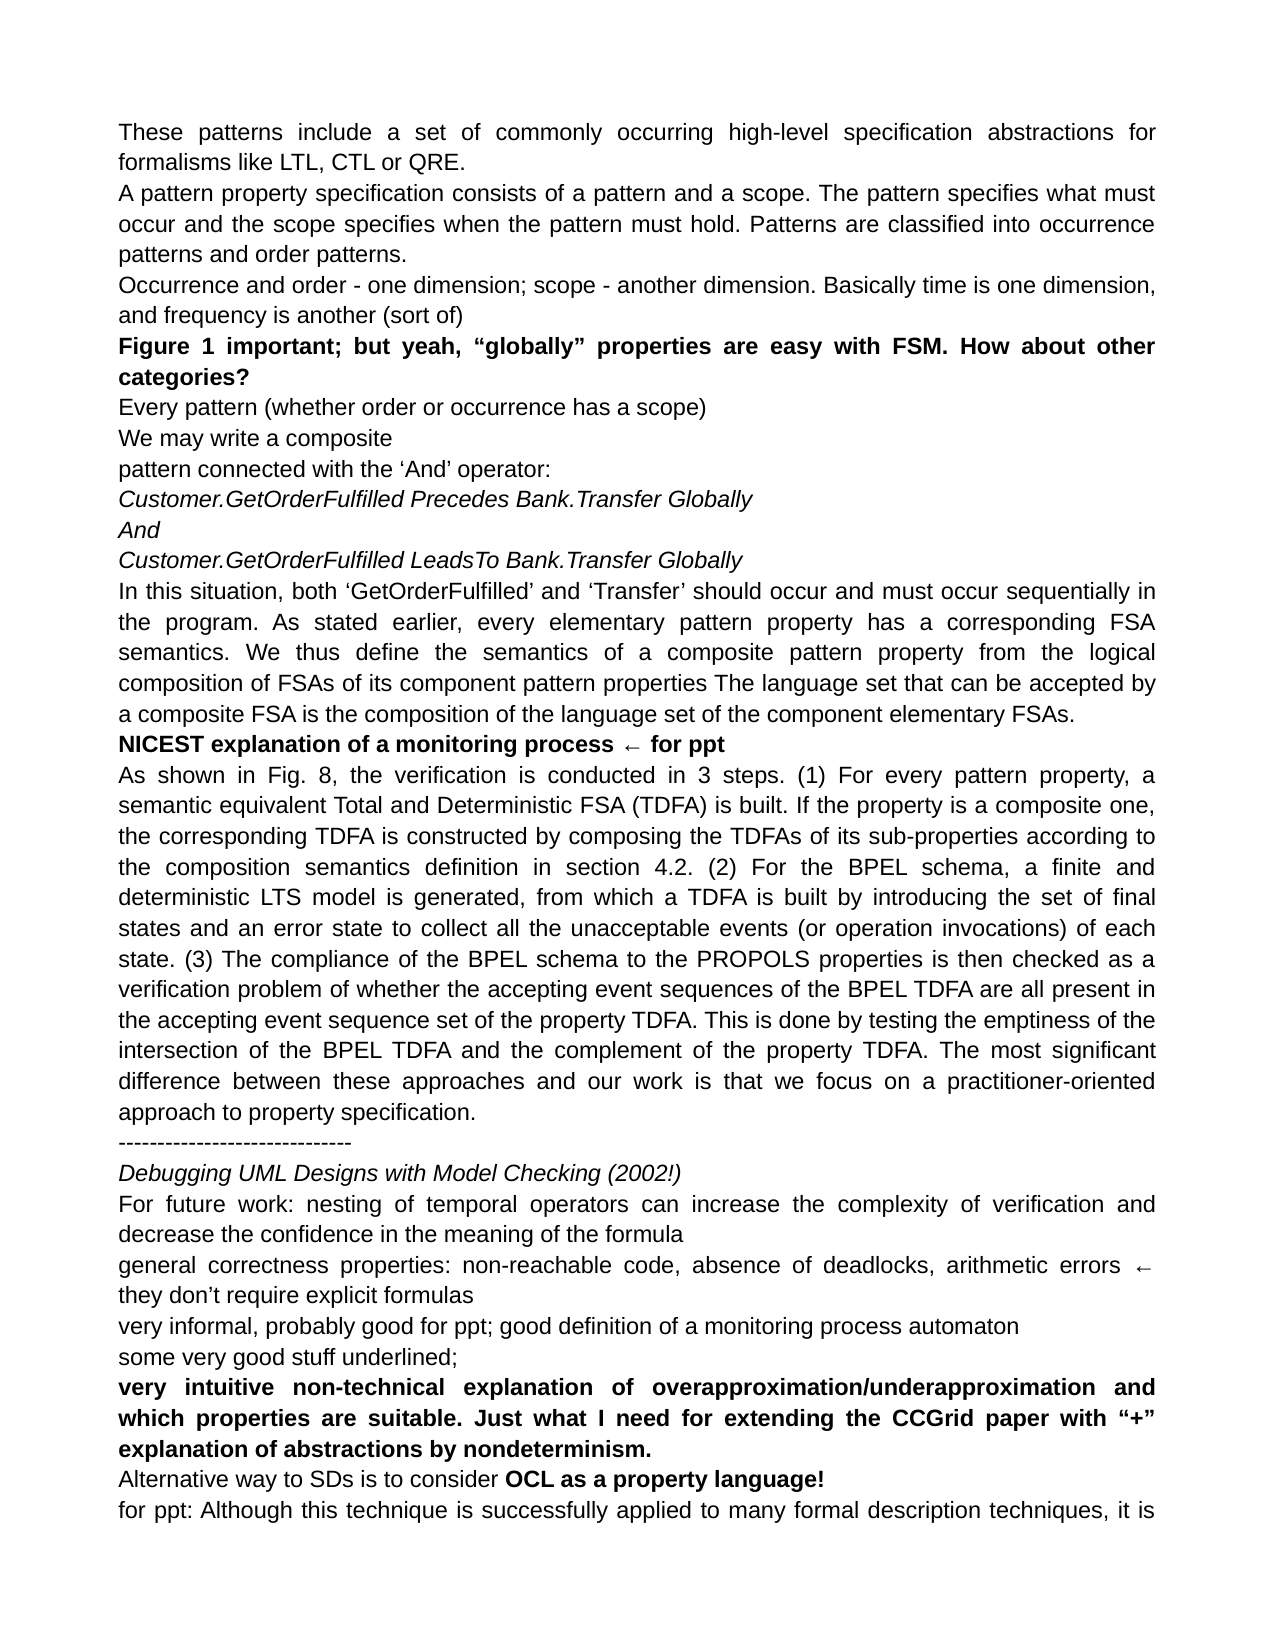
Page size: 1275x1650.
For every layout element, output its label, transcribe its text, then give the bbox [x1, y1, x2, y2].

text ------------------------------ [118, 1129, 1157, 1156]
text Every pattern (whether order or occurrence has a scope) [118, 394, 1157, 421]
text very intuitive non-technical explanation of overapproximation/underapproximation and which properties are suitable. Just what I need for extending the CCGrid paper with “+” explanation of abstractions by nondeterminism. [118, 1374, 1157, 1462]
text Customer.GetOrderFulfilled LeadsTo Bank.Transfer Globally [118, 547, 1157, 574]
text These patterns include a set of commonly occurring high-level specification abstractions for formalisms like LTL, CTL or QRE. [118, 118, 1157, 176]
text And [118, 516, 1157, 543]
text For future work: nesting of temporal operators can increase the complexity of verification and decrease the confidence in the meaning of the formula [118, 1190, 1157, 1247]
text In this situation, both ‘GetOrderFulfilled’ and ‘Transfer’ should occur and must occur sequentially in the program. As stated earlier, every elementary pattern property has a corresponding FSA semantics. We thus define the semantics of a composite pattern property from the logical composition of FSAs of its component pattern properties The language set that can be accepted by a composite FSA is the composition of the language set of the component elementary FSAs. [118, 577, 1157, 727]
text for ppt: Although this technique is successfully applied to many formal description techniques, it is [118, 1496, 1157, 1523]
text pattern connected with the ‘And’ operator: [118, 455, 1157, 482]
text NICEST explanation of a monitoring process ← for ppt [118, 731, 1157, 757]
text Figure 1 important; but yeah, “globally” properties are easy with FSM. How about other categories? [118, 332, 1157, 390]
text Occurrence and order - one dimension; scope - another dimension. Basically time is one dimension, and frequency is another (sort of) [118, 271, 1157, 329]
text As shown in Fig. 8, the verification is conducted in 3 steps. (1) For every pattern property, a semantic equivalent Total and Deterministic FSA (TDFA) is built. If the property is a composite one, the corresponding TDFA is constructed by composing the TDFAs of its sub-properties according to the composition semantics definition in section 4.2. (2) For the BPEL schema, a finite and deterministic LTS model is generated, from which a TDFA is built by introducing the set of final states and an error state to collect all the unacceptable events (or operation invocations) of each state. (3) The compliance of the BPEL schema to the PROPOLS properties is then checked as a verification problem of whether the accepting event sequences of the BPEL TDFA are all present in the accepting event sequence set of the property TDFA. This is done by testing the emptiness of the intersection of the BPEL TDFA and the complement of the property TDFA. The most significant difference between these approaches and our work is that we focus on a practitioner-oriented approach to property specification. [118, 761, 1157, 1125]
text Alternative way to SDs is to consider OCL as a property language! [118, 1466, 1157, 1492]
text Debugging UML Designs with Model Checking (2002!) [118, 1159, 1157, 1186]
text general correctness properties: non-reachable code, absence of deadlocks, arithmetic errors ← they don’t require explicit formulas [118, 1251, 1157, 1309]
text Customer.GetOrderFulfilled Precedes Bank.Transfer Globally [118, 486, 1157, 512]
text A pattern property specification consists of a pattern and a scope. The pattern specifies what must occur and the scope specifies when the pattern must hold. Patterns are classified into occurrence patterns and order patterns. [118, 179, 1157, 267]
text some very good stuff underlined; [118, 1343, 1157, 1370]
text very informal, probably good for ppt; good definition of a monitoring process automaton [118, 1312, 1157, 1339]
text We may write a composite [118, 424, 1157, 451]
